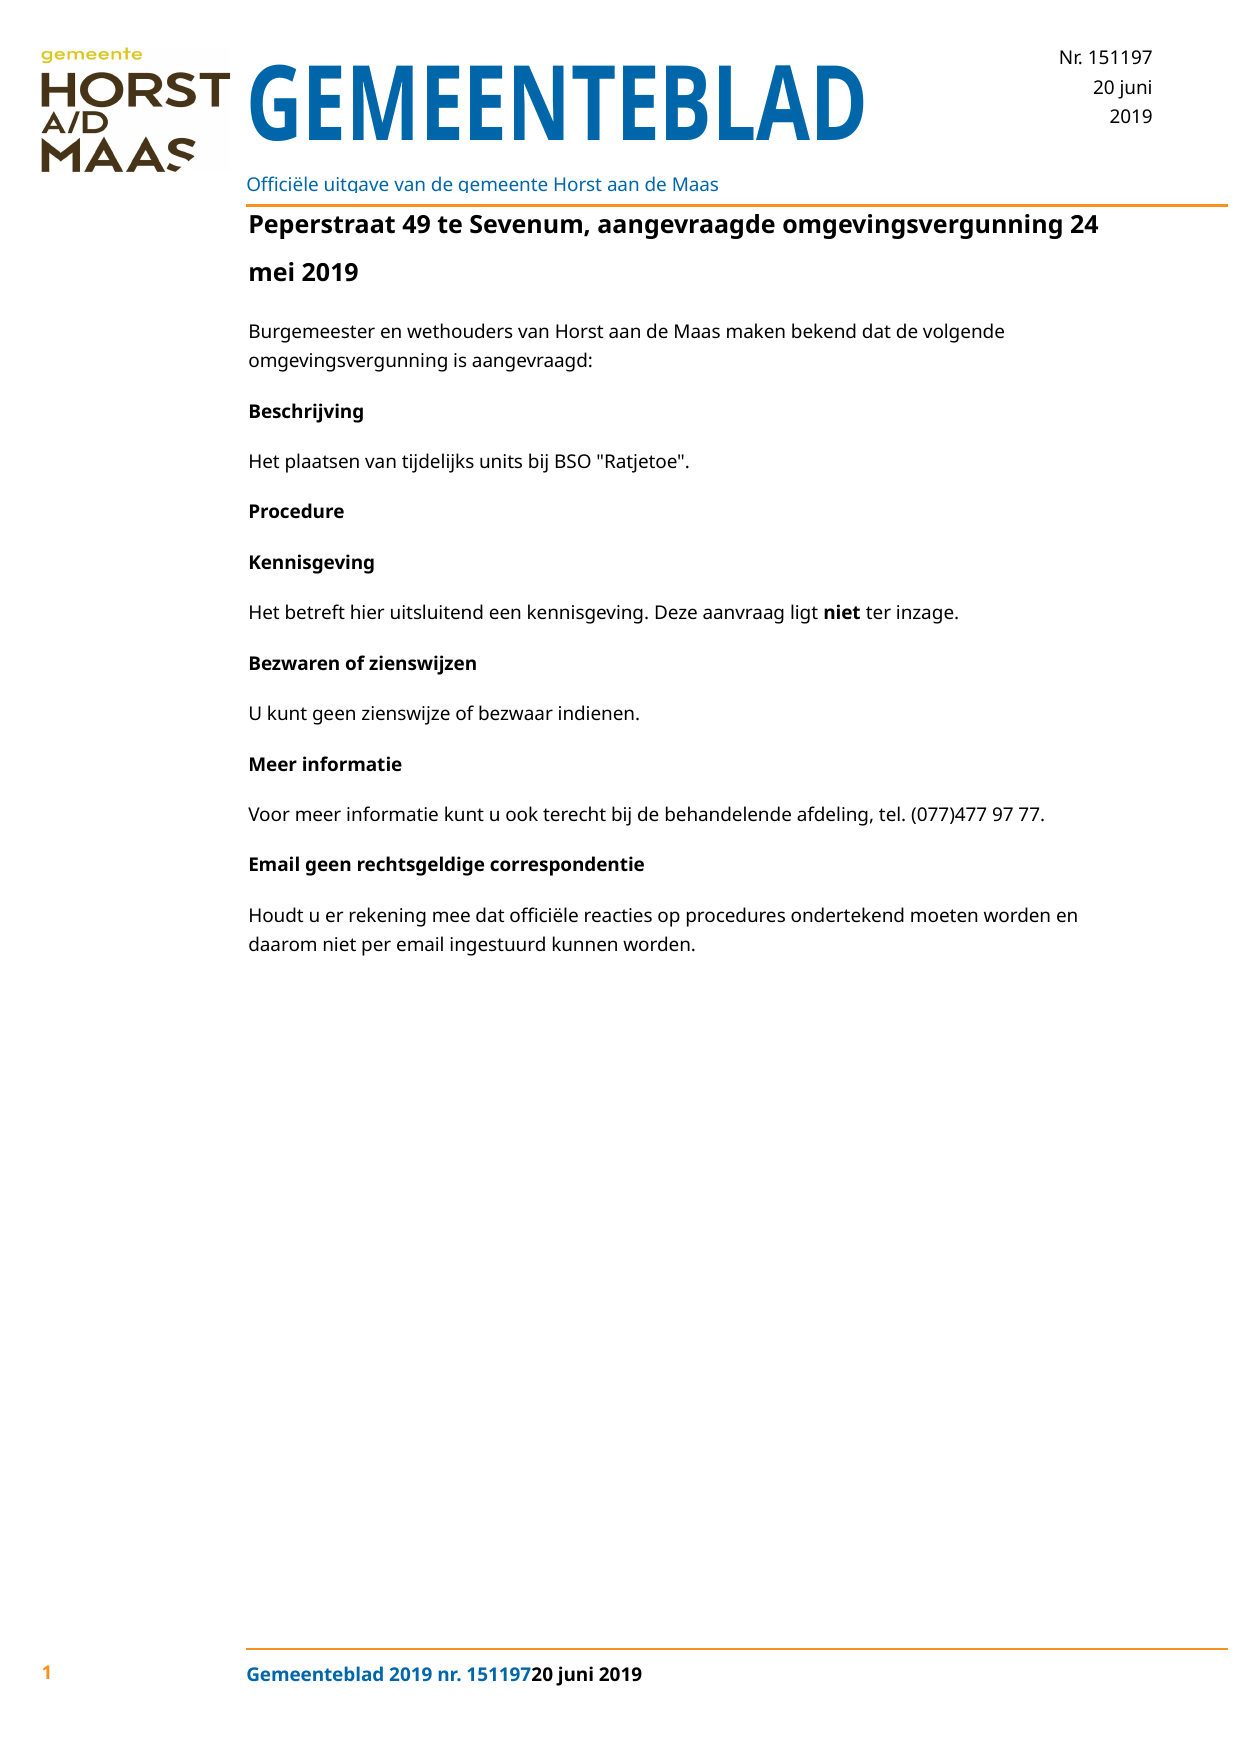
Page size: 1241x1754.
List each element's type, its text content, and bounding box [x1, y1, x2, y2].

text Houdt u er rekening mee dat officiële reacties op procedures ondertekend moeten worden en daarom niet per email ingestuurd kunnen worden. [248, 902, 1152, 957]
text Procedure [248, 499, 1152, 524]
text Meer informatie [248, 751, 1152, 777]
text Email geen rechtsgeldige correspondentie [248, 852, 1152, 877]
picture [41, 47, 231, 172]
text Burgemeester en wethouders van Horst aan de Maas maken bekend dat de volgende omgevingsvergunning is aangevraagd: [248, 318, 1152, 373]
text Bezwaren of zienswijzen [248, 650, 1152, 676]
text Het betreft hier uitsluitend een kennisgeving. Deze aanvraag ligt niet ter inzage. [248, 599, 1152, 625]
text Peperstraat 49 te Sevenum, aangevraagde omgevingsvergunning 24 mei 2019 [248, 207, 1152, 288]
text Kennisgeving [248, 549, 1152, 575]
text Het plaatsen van tijdelijks units bij BSO "Ratjetoe". [248, 448, 1152, 474]
text Voor meer informatie kunt u ook terecht bij de behandelende afdeling, tel. (077)477 97 77. [248, 801, 1152, 827]
text U kunt geen zienswijze of bezwaar indienen. [248, 700, 1152, 726]
text Beschrijving [248, 398, 1152, 424]
